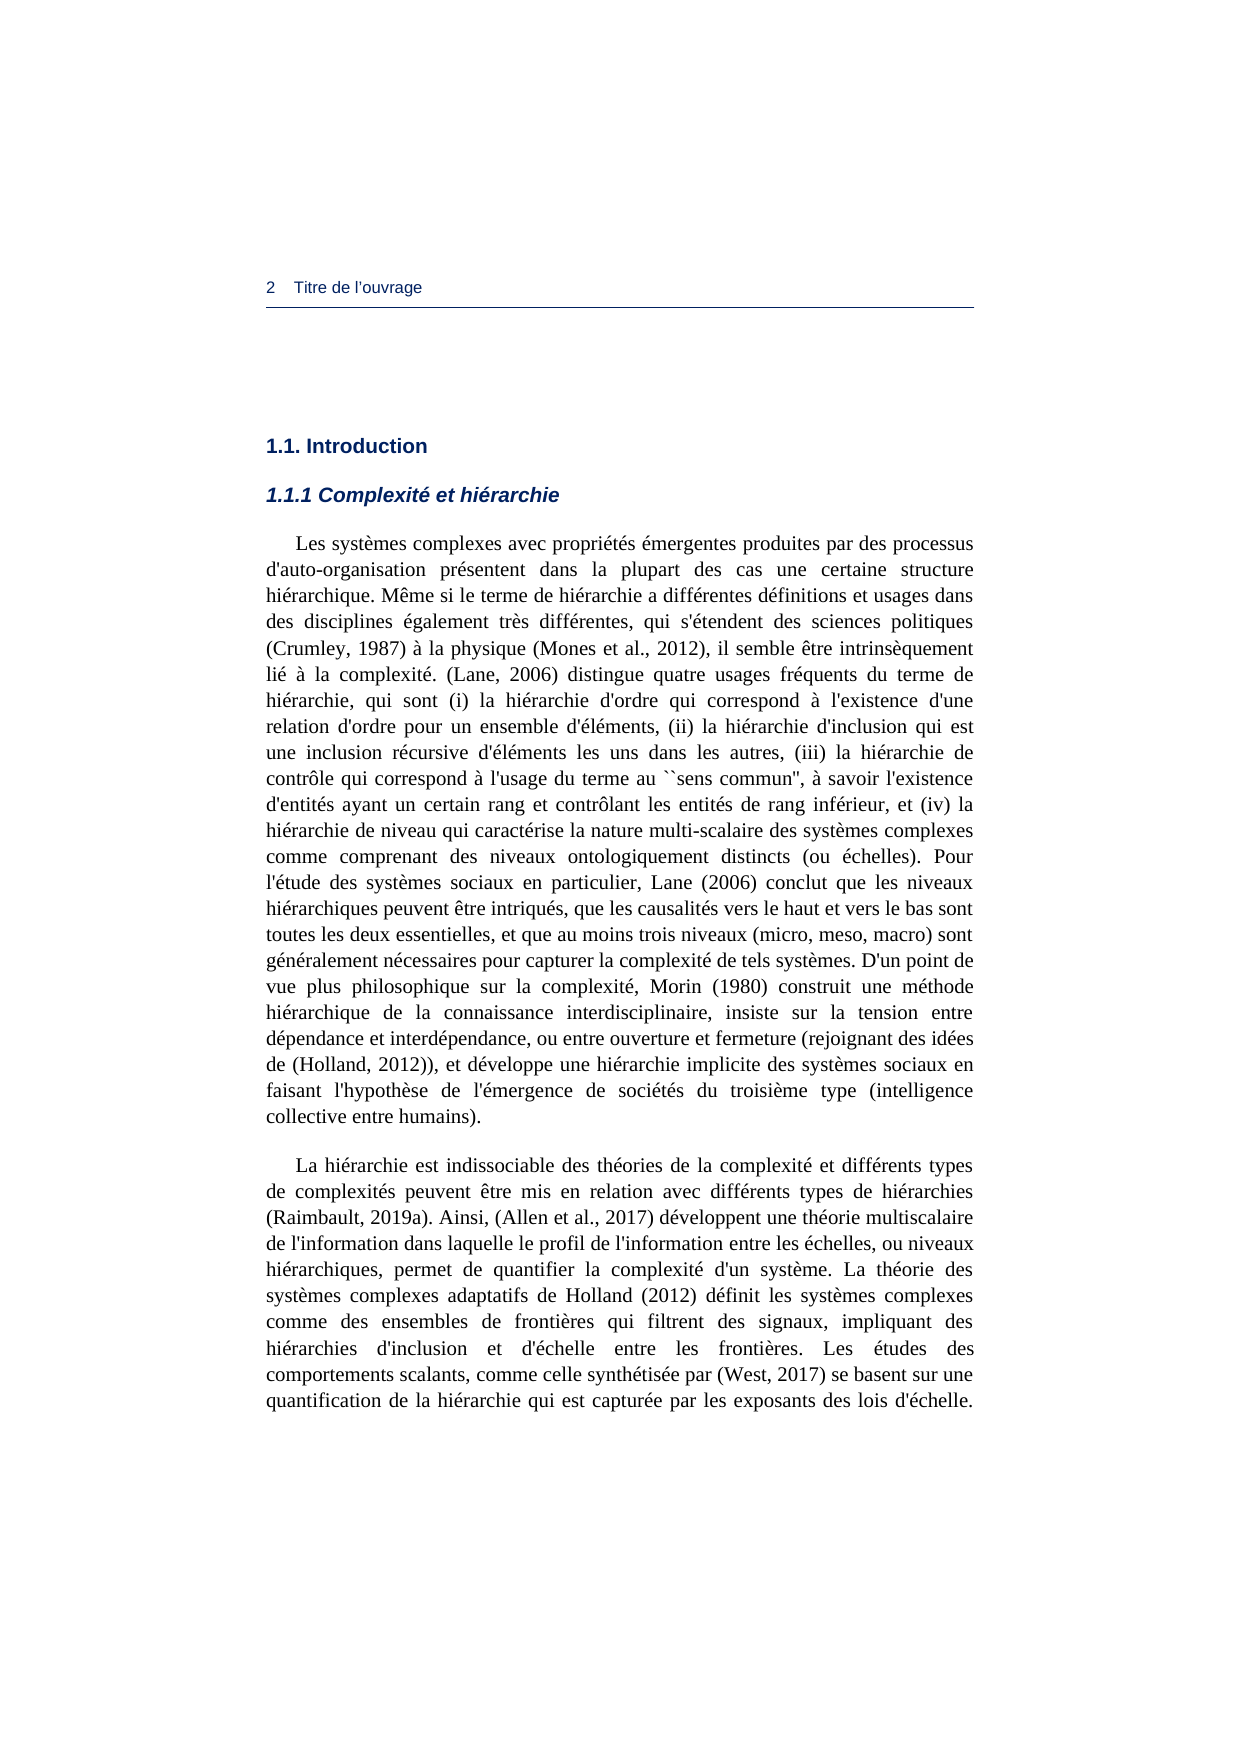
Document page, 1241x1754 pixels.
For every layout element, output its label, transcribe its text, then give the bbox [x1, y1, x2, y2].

subtitle 1.1.1 Complexité et hiérarchie [266, 480, 974, 506]
text La hiérarchie est indissociable des théories de la complexité et différents types de complexités peuvent être mis en relation avec différents types de hiérarchies (Raimbault, 2019a). Ainsi, (Allen et al., 2017) développent une théorie multiscalaire de l'information dans laquelle le profil de l'information entre les échelles, ou niveaux hiérarchiques, permet de quantifier la complexité d'un système. La théorie des systèmes complexes adaptatifs de Holland (2012) définit les systèmes complexes comme des ensembles de frontières qui filtrent des signaux, impliquant des hiérarchies d'inclusion et d'échelle entre les frontières. Les études des comportements scalants, comme celle synthétisée par (West, 2017) se basent sur une quantification de la hiérarchie qui est capturée par les exposants des lois d'échelle. [266, 1151, 974, 1412]
text 1.1. Introduction [266, 431, 974, 457]
text Les systèmes complexes avec propriétés émergentes produites par des processus d'auto-organisation présentent dans la plupart des cas une certaine structure hiérarchique. Même si le terme de hiérarchie a différentes définitions et usages dans des disciplines également très différentes, qui s'étendent des sciences politiques (Crumley, 1987) à la physique (Mones et al., 2012), il semble être intrinsèquement lié à la complexité. (Lane, 2006) distingue quatre usages fréquents du terme de hiérarchie, qui sont (i) la hiérarchie d'ordre qui correspond à l'existence d'une relation d'ordre pour un ensemble d'éléments, (ii) la hiérarchie d'inclusion qui est une inclusion récursive d'éléments les uns dans les autres, (iii) la hiérarchie de contrôle qui correspond à l'usage du terme au ``sens commun'', à savoir l'existence d'entités ayant un certain rang et contrôlant les entités de rang inférieur, et (iv) la hiérarchie de niveau qui caractérise la nature multi-scalaire des systèmes complexes comme comprenant des niveaux ontologiquement distincts (ou échelles). Pour l'étude des systèmes sociaux en particulier, Lane (2006) conclut que les niveaux hiérarchiques peuvent être intriqués, que les causalités vers le haut et vers le bas sont toutes les deux essentielles, et que au moins trois niveaux (micro, meso, macro) sont généralement nécessaires pour capturer la complexité de tels systèmes. D'un point de vue plus philosophique sur la complexité, Morin (1980) construit une méthode hiérarchique de la connaissance interdisciplinaire, insiste sur la tension entre dépendance et interdépendance, ou entre ouverture et fermeture (rejoignant des idées de (Holland, 2012)), et développe une hiérarchie implicite des systèmes sociaux en faisant l'hypothèse de l'émergence de sociétés du troisième type (intelligence collective entre humains). [266, 529, 974, 1128]
